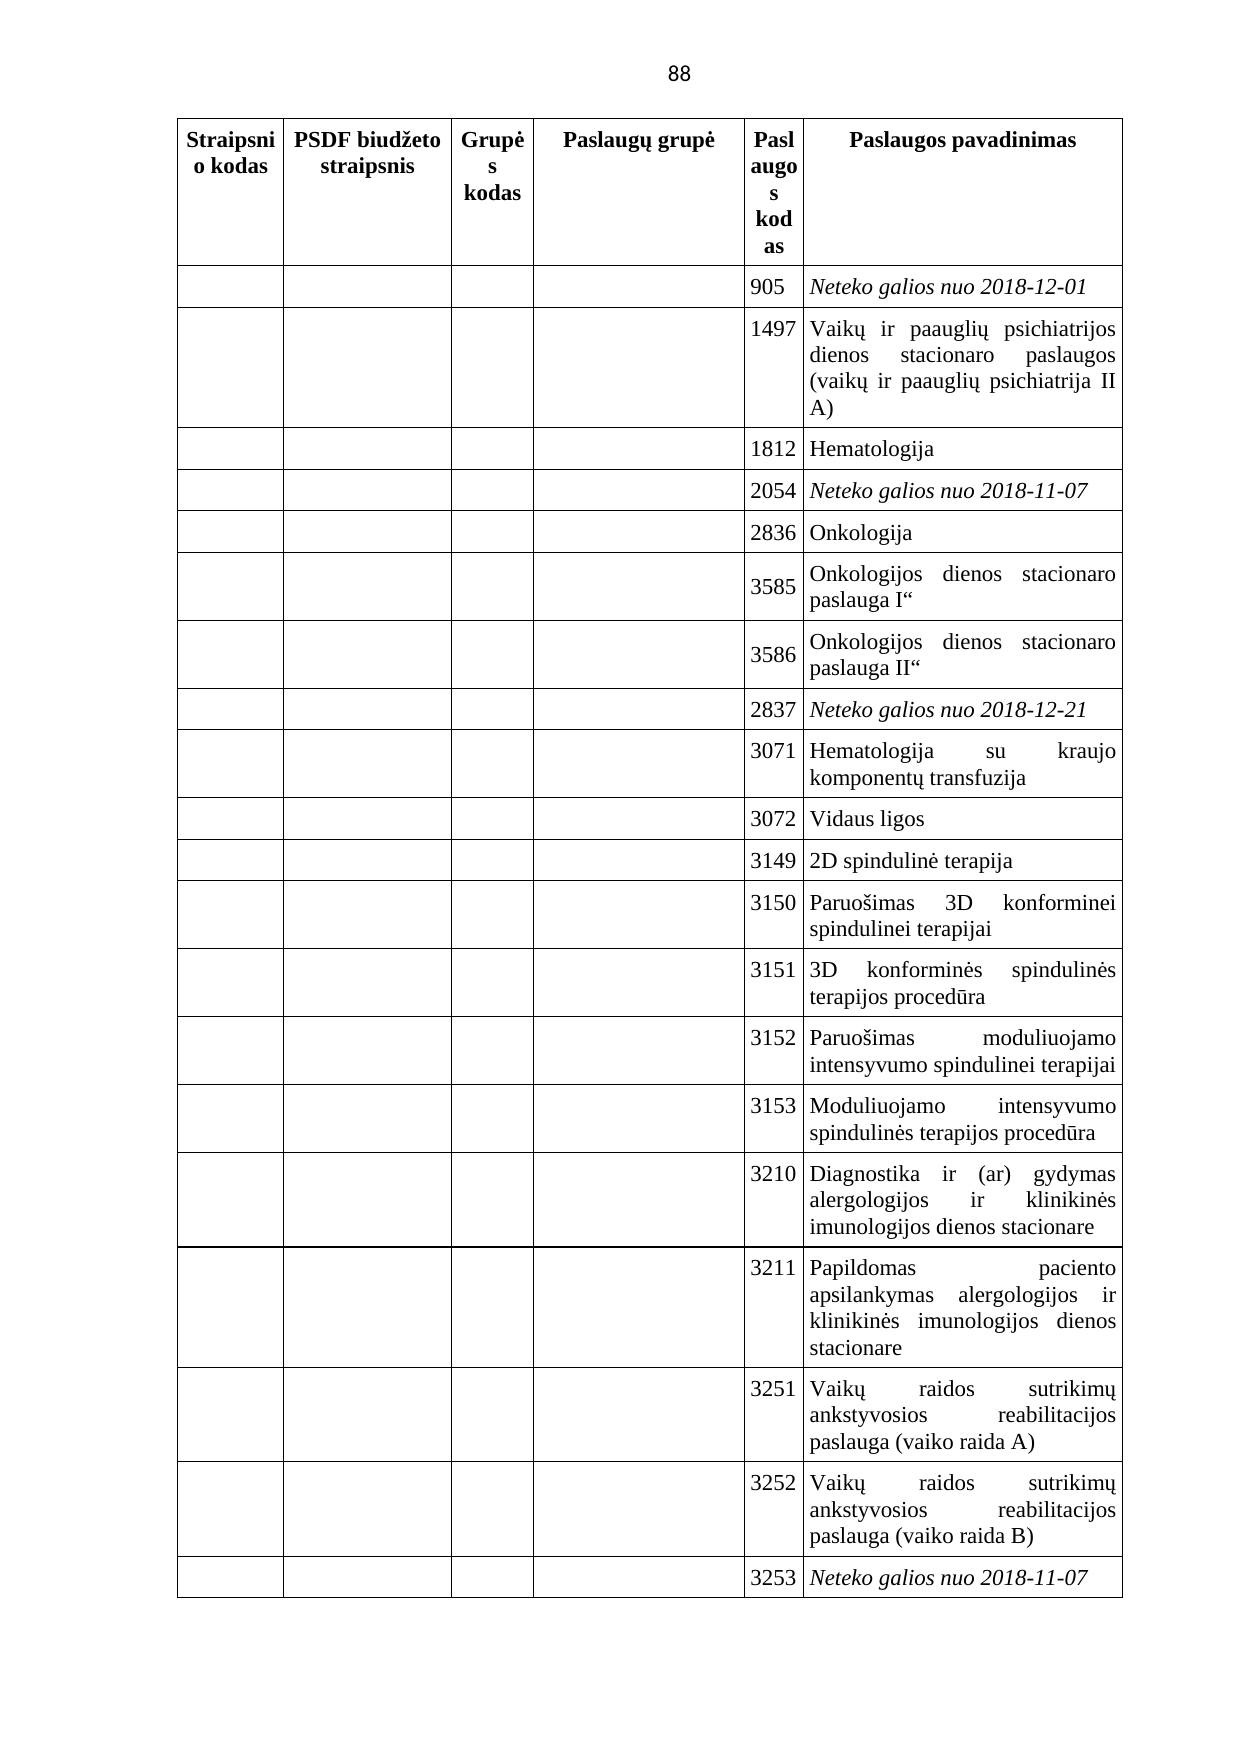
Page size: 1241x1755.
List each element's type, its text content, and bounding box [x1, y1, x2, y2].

table_cell [452, 1462, 533, 1556]
table_cell [452, 621, 533, 688]
table_cell Vaikų ir paauglių psichiatrijos dienos stacionaro paslaugos (vaikų ir paauglių psichiatrija II A) [804, 308, 1122, 427]
table_cell [178, 308, 283, 427]
table_cell [284, 1368, 451, 1461]
table_cell [534, 730, 744, 797]
table_cell [178, 1462, 283, 1556]
table_cell 3251 [745, 1368, 803, 1461]
table_cell [284, 511, 451, 552]
table_cell 2836 [745, 511, 803, 552]
table_cell [284, 1462, 451, 1556]
table_header Paslaugų grupė [534, 119, 744, 265]
table_cell [534, 553, 744, 620]
table_cell [284, 840, 451, 880]
table_cell Onkologijos dienos stacionaro paslauga II“ [804, 621, 1122, 688]
table_cell [284, 621, 451, 688]
table_cell Neteko galios nuo 2018-12-21 [804, 689, 1122, 729]
table_cell Neteko galios nuo 2018-12-01 [804, 266, 1122, 307]
table_cell [534, 470, 744, 510]
table_cell [178, 266, 283, 307]
table_header Paslaugos pavadinimas [804, 119, 1122, 265]
table_cell [534, 798, 744, 839]
table_cell [284, 1248, 451, 1367]
table_cell Onkologija [804, 511, 1122, 552]
table_cell [452, 511, 533, 552]
table_cell [178, 470, 283, 510]
table_cell [178, 1153, 283, 1246]
table_cell 3071 [745, 730, 803, 797]
table_cell Moduliuojamo intensyvumo spindulinės terapijos procedūra [804, 1085, 1122, 1152]
table_cell [534, 881, 744, 948]
table_cell Vaikų raidos sutrikimų ankstyvosios reabilitacijos paslauga (vaiko raida B) [804, 1462, 1122, 1556]
table_cell [284, 308, 451, 427]
table_cell [178, 1248, 283, 1367]
table_cell 3072 [745, 798, 803, 839]
table_cell 3151 [745, 949, 803, 1016]
table_cell [178, 840, 283, 880]
table_cell [178, 1557, 283, 1597]
table_cell [178, 949, 283, 1016]
table_cell [284, 553, 451, 620]
table_cell [452, 730, 533, 797]
table_cell [534, 308, 744, 427]
table_cell [284, 949, 451, 1016]
table_header Straipsnio kodas [178, 119, 283, 265]
table_header Paslaugos kodas [745, 119, 803, 265]
table_cell 3252 [745, 1462, 803, 1556]
table_cell [178, 621, 283, 688]
table_cell [534, 1557, 744, 1597]
table_cell [452, 470, 533, 510]
table_cell 3153 [745, 1085, 803, 1152]
table_cell [452, 1085, 533, 1152]
table_cell [284, 470, 451, 510]
table_cell Neteko galios nuo 2018-11-07 [804, 470, 1122, 510]
table_cell 905 [745, 266, 803, 307]
table_cell [284, 689, 451, 729]
table_cell [178, 730, 283, 797]
table_cell Neteko galios nuo 2018-11-07 [804, 1557, 1122, 1597]
table_cell [452, 949, 533, 1016]
table_cell 3210 [745, 1153, 803, 1246]
table_cell [534, 511, 744, 552]
table_cell [178, 511, 283, 552]
table_cell [534, 1085, 744, 1152]
table_cell [178, 1368, 283, 1461]
table_cell 1497 [745, 308, 803, 427]
table_cell [178, 553, 283, 620]
table_cell [452, 266, 533, 307]
table_cell [452, 798, 533, 839]
table_cell [534, 949, 744, 1016]
table_cell [284, 266, 451, 307]
table_cell [452, 840, 533, 880]
table_cell Paruošimas 3D konforminei spindulinei terapijai [804, 881, 1122, 948]
table_cell [534, 428, 744, 469]
table_cell [452, 1153, 533, 1246]
table_cell [534, 1248, 744, 1367]
table_cell [452, 553, 533, 620]
table_cell [534, 266, 744, 307]
table_cell 3253 [745, 1557, 803, 1597]
table_header PSDF biudžeto straipsnis [284, 119, 451, 265]
table_cell 3149 [745, 840, 803, 880]
table_cell [452, 1368, 533, 1461]
table_cell 2837 [745, 689, 803, 729]
table_cell [284, 1085, 451, 1152]
table_cell [452, 881, 533, 948]
table_cell [178, 1085, 283, 1152]
table_cell Hematologija [804, 428, 1122, 469]
table_cell [452, 428, 533, 469]
table_cell [178, 428, 283, 469]
table_cell 3585 [745, 553, 803, 620]
table_cell [284, 881, 451, 948]
table_cell Hematologija su kraujo komponentų transfuzija [804, 730, 1122, 797]
table_cell 3152 [745, 1017, 803, 1084]
table_cell [284, 1017, 451, 1084]
table_cell [178, 1017, 283, 1084]
table_cell Vidaus ligos [804, 798, 1122, 839]
table_cell [178, 798, 283, 839]
table_cell 3211 [745, 1248, 803, 1367]
table_cell [284, 1153, 451, 1246]
table_cell [452, 1017, 533, 1084]
table_cell 3D konforminės spindulinės terapijos procedūra [804, 949, 1122, 1016]
table_cell 1812 [745, 428, 803, 469]
table_cell Papildomas paciento apsilankymas alergologijos ir klinikinės imunologijos dienos stacionare [804, 1248, 1122, 1367]
table_cell 2D spindulinė terapija [804, 840, 1122, 880]
table_cell [284, 798, 451, 839]
table_cell [452, 689, 533, 729]
table_cell [534, 1017, 744, 1084]
table_cell [534, 689, 744, 729]
table_cell [178, 689, 283, 729]
table_cell 3586 [745, 621, 803, 688]
table_cell Onkologijos dienos stacionaro paslauga I“ [804, 553, 1122, 620]
table_cell [534, 1368, 744, 1461]
table_cell [284, 1557, 451, 1597]
table_cell Vaikų raidos sutrikimų ankstyvosios reabilitacijos paslauga (vaiko raida A) [804, 1368, 1122, 1461]
table_cell [284, 428, 451, 469]
table_cell [534, 1153, 744, 1246]
table_cell [534, 840, 744, 880]
table_cell 3150 [745, 881, 803, 948]
table_cell [178, 881, 283, 948]
table_cell [534, 621, 744, 688]
table_cell [452, 1557, 533, 1597]
table_cell Paruošimas moduliuojamo intensyvumo spindulinei terapijai [804, 1017, 1122, 1084]
table_cell Diagnostika ir (ar) gydymas alergologijos ir klinikinės imunologijos dienos stacionare [804, 1153, 1122, 1246]
table_cell [534, 1462, 744, 1556]
table_cell [452, 308, 533, 427]
table_cell 2054 [745, 470, 803, 510]
table_cell [284, 730, 451, 797]
table_cell [452, 1248, 533, 1367]
table_header Grupės kodas [452, 119, 533, 265]
